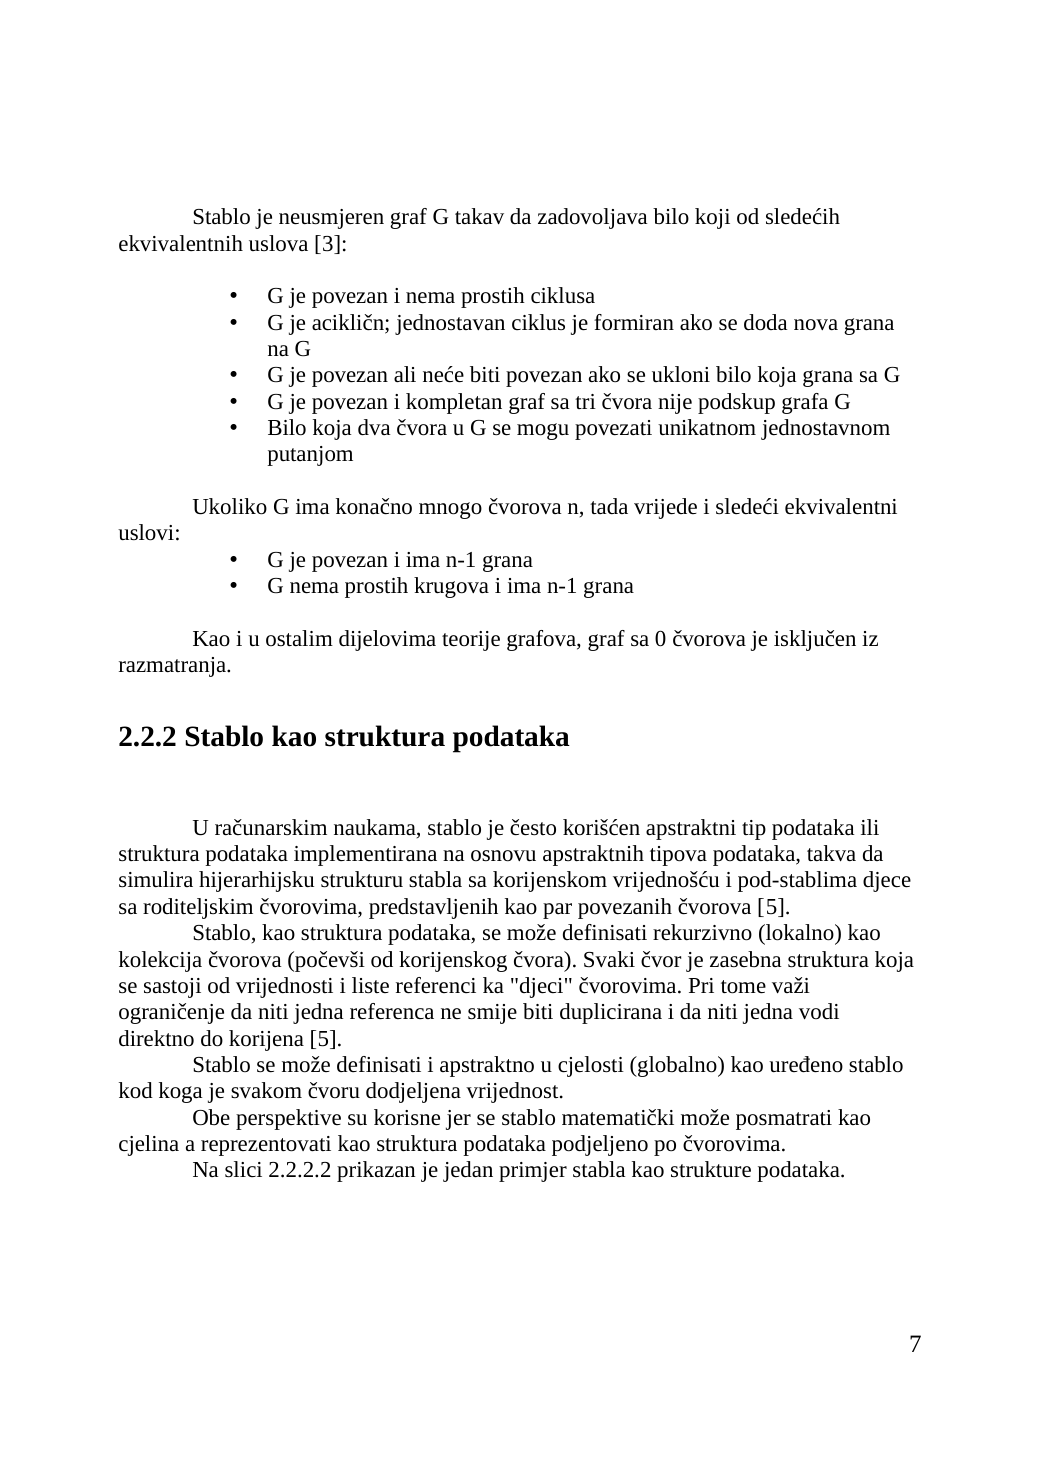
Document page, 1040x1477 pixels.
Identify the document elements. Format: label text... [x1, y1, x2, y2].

list G je povezan ali neće biti povezan ako se ukloni bilo koja grana sa G [229, 361, 921, 388]
list Bilo koja dva čvora u G se mogu povezati unikatnom jednostavnom putanjom [229, 414, 921, 467]
text Ukoliko G ima konačno mnogo čvorova n, tada vrijede i sledeći ekvivalentni uslovi: [118, 493, 921, 546]
text U računarskim naukama, stablo je često korišćen apstraktni tip podataka ili struktura podataka implementirana na osnovu apstraktnih tipova podataka, takva da simulira hijerarhijsku strukturu stabla sa korijenskom vrijednošću i pod-stablima djece sa roditeljskim čvorovima, predstavljenih kao par povezanih čvorova [5]. [118, 814, 921, 919]
list G je povezan i nema prostih ciklusa [229, 282, 921, 309]
text Stablo, kao struktura podataka, se može definisati rekurzivno (lokalno) kao kolekcija čvorova (počevši od korijenskog čvora). Svaki čvor je zasebna struktura koja se sastoji od vrijednosti i liste referenci ka "djeci" čvorovima. Pri tome važi ograničenje da niti jedna referenca ne smije biti duplicirana i da niti jedna vodi direktno do korijena [5]. [118, 919, 921, 1051]
subtitle 2.2.2 Stablo kao struktura podataka [118, 718, 921, 752]
text Stablo je neusmjeren graf G takav da zadovoljava bilo koji od sledećih ekvivalentnih uslova [3]: [118, 203, 921, 256]
list G nema prostih krugova i ima n-1 grana [229, 572, 921, 598]
text Obe perspektive su korisne jer se stablo matematički može posmatrati kao cjelina a reprezentovati kao struktura podataka podjeljeno po čvorovima. [118, 1104, 921, 1156]
list G je acikličn; jednostavan ciklus je formiran ako se doda nova grana na G [229, 309, 921, 361]
text Stablo se može definisati i apstraktno u cjelosti (globalno) kao uređeno stablo kod koga je svakom čvoru dodjeljena vrijednost. [118, 1051, 921, 1104]
text Kao i u ostalim dijelovima teorije grafova, graf sa 0 čvorova je isključen iz razmatranja. [118, 625, 921, 678]
list G je povezan i kompletan graf sa tri čvora nije podskup grafa G [229, 388, 921, 414]
text Na slici 2.2.2.2 prikazan je jedan primjer stabla kao strukture podataka. [118, 1156, 921, 1183]
list G je povezan i ima n-1 grana [229, 546, 921, 572]
